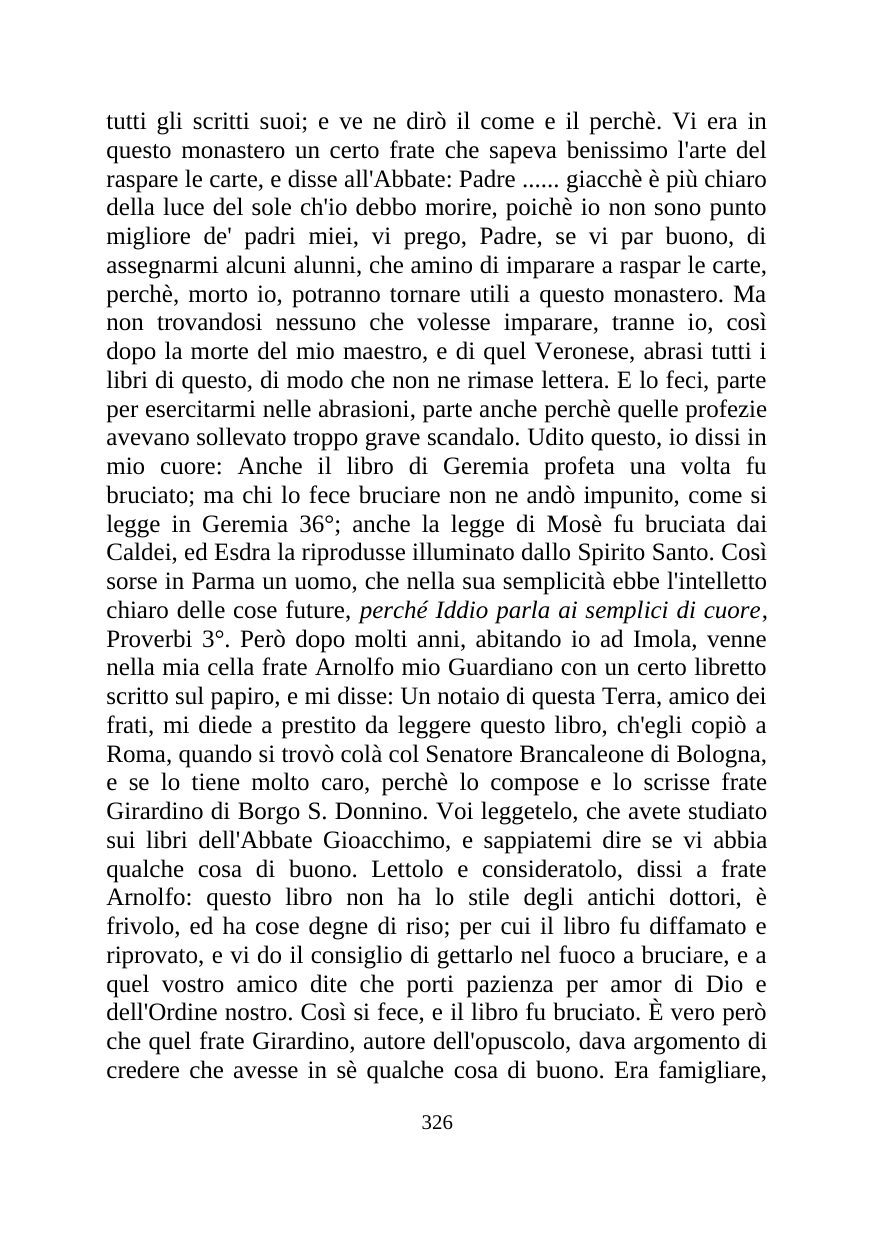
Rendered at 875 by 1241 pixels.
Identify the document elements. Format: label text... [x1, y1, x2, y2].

text tutti gli scritti suoi; e ve ne dirò il come e il perchè. Vi era in questo monastero un certo frate che sapeva benissimo l'arte del raspare le carte, e disse all'Abbate: Padre ...... giacchè è più chiaro della luce del sole ch'io debbo morire, poichè io non sono punto migliore de' padri miei, vi prego, Padre, se vi par buono, di assegnarmi alcuni alunni, che amino di imparare a raspar le carte, perchè, morto io, potranno tornare utili a questo monastero. Ma non trovandosi nessuno che volesse imparare, tranne io, così dopo la morte del mio maestro, e di quel Veronese, abrasi tutti i libri di questo, di modo che non ne rimase lettera. E lo feci, parte per esercitarmi nelle abrasioni, parte anche perchè quelle profezie avevano sollevato troppo grave scandalo. Udito questo, io dissi in mio cuore: Anche il libro di Geremia profeta una volta fu bruciato; ma chi lo fece bruciare non ne andò impunito, come si legge in Geremia 36°; anche la legge di Mosè fu bruciata dai Caldei, ed Esdra la riprodusse illuminato dallo Spirito Santo. Così sorse in Parma un uomo, che nella sua semplicità ebbe l'intelletto chiaro delle cose future, perché Iddio parla ai semplici di cuore, Proverbi 3°. Però dopo molti anni, abitando io ad Imola, venne nella mia cella frate Arnolfo mio Guardiano con un certo libretto scritto sul papiro, e mi disse: Un notaio di questa Terra, amico dei frati, mi diede a prestito da leggere questo libro, ch'egli copiò a Roma, quando si trovò colà col Senatore Brancaleone di Bologna, e se lo tiene molto caro, perchè lo compose e lo scrisse frate Girardino di Borgo S. Donnino. Voi leggetelo, che avete studiato sui libri dell'Abbate Gioacchimo, e sappiatemi dire se vi abbia qualche cosa di buono. Lettolo e consideratolo, dissi a frate Arnolfo: questo libro non ha lo stile degli antichi dottori, è frivolo, ed ha cose degne di riso; per cui il libro fu diffamato e riprovato, e vi do il consiglio di gettarlo nel fuoco a bruciare, e a quel vostro amico dite che porti pazienza per amor di Dio e dell'Ordine nostro. Così si fece, e il libro fu bruciato. È vero però che quel frate Girardino, autore dell'opuscolo, dava argomento di credere che avesse in sè qualche cosa di buono. Era famigliare, [106, 106, 768, 1084]
